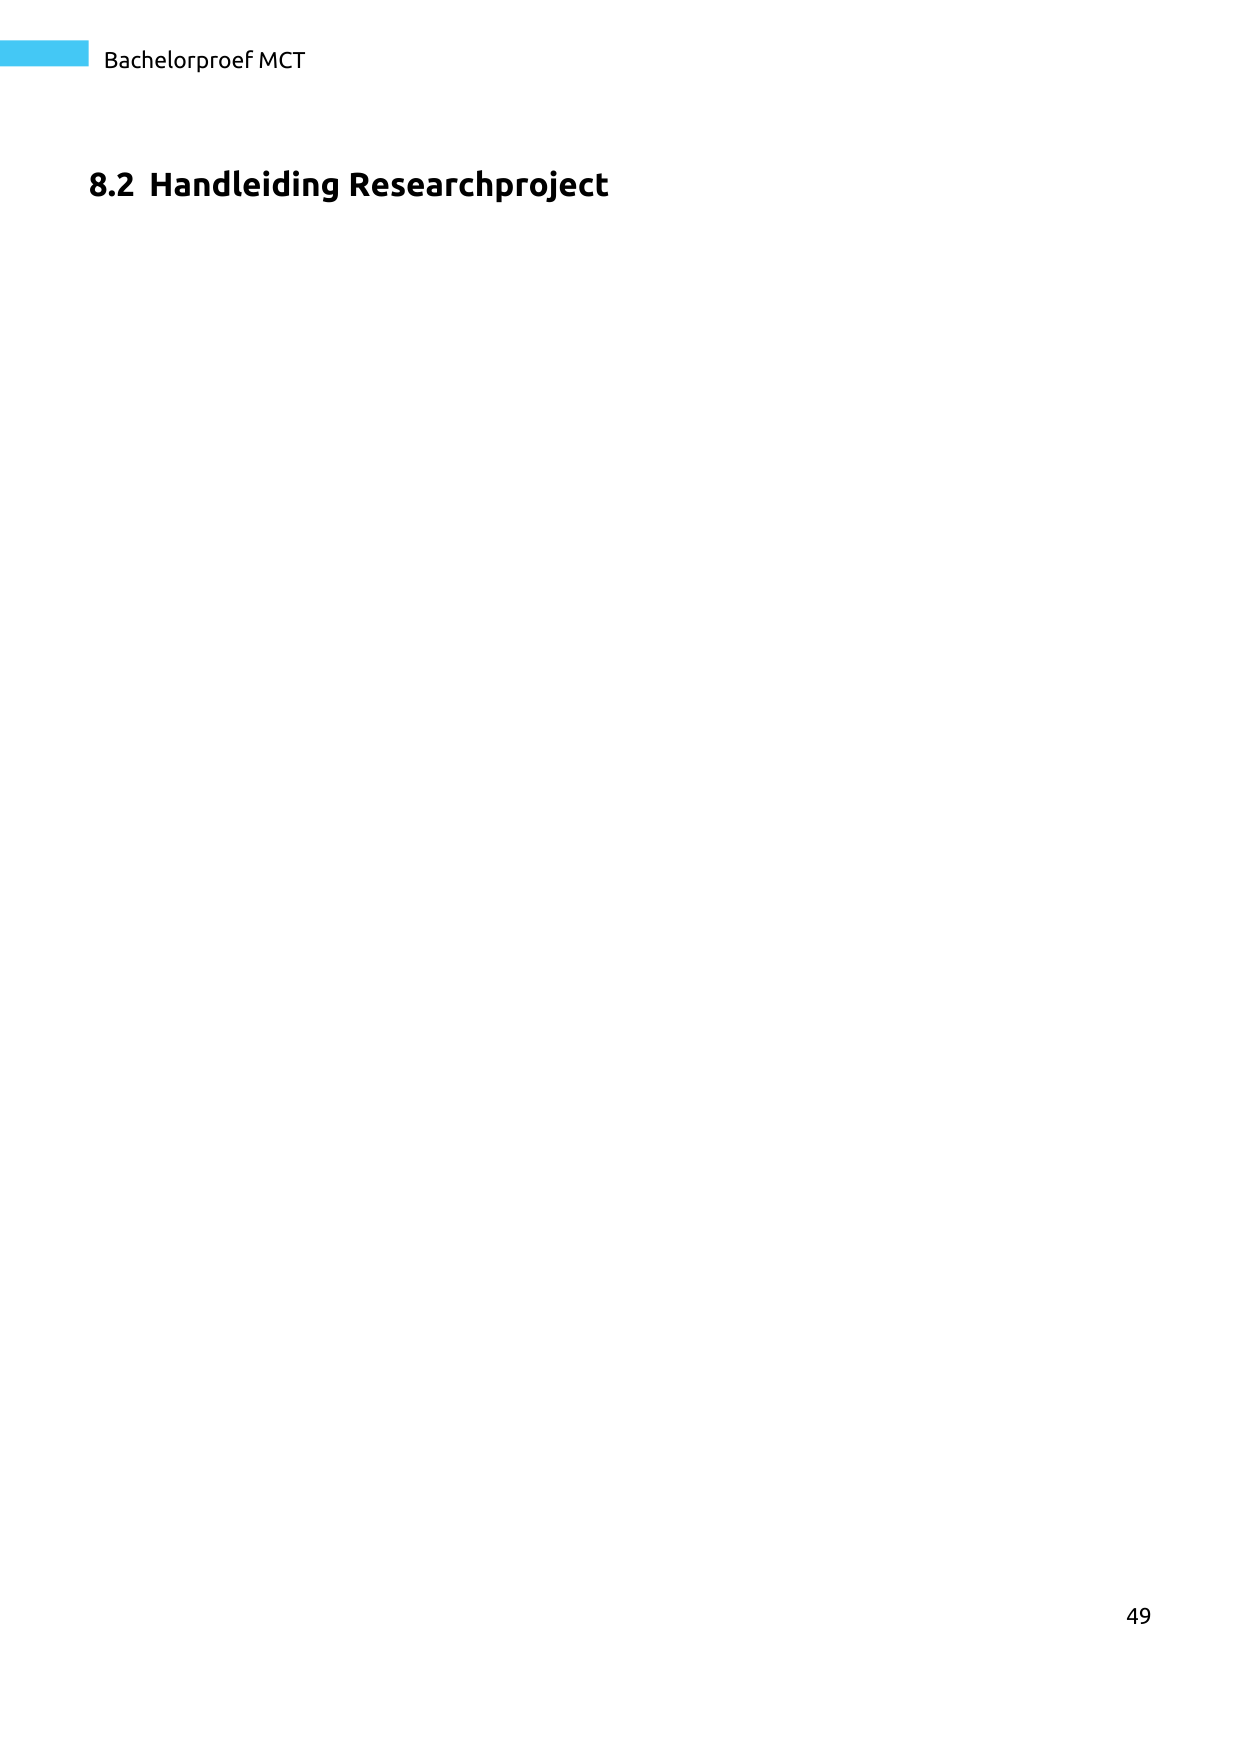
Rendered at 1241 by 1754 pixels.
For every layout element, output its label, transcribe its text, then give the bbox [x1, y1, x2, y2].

subtitle Handleiding Researchproject [89, 164, 1152, 202]
